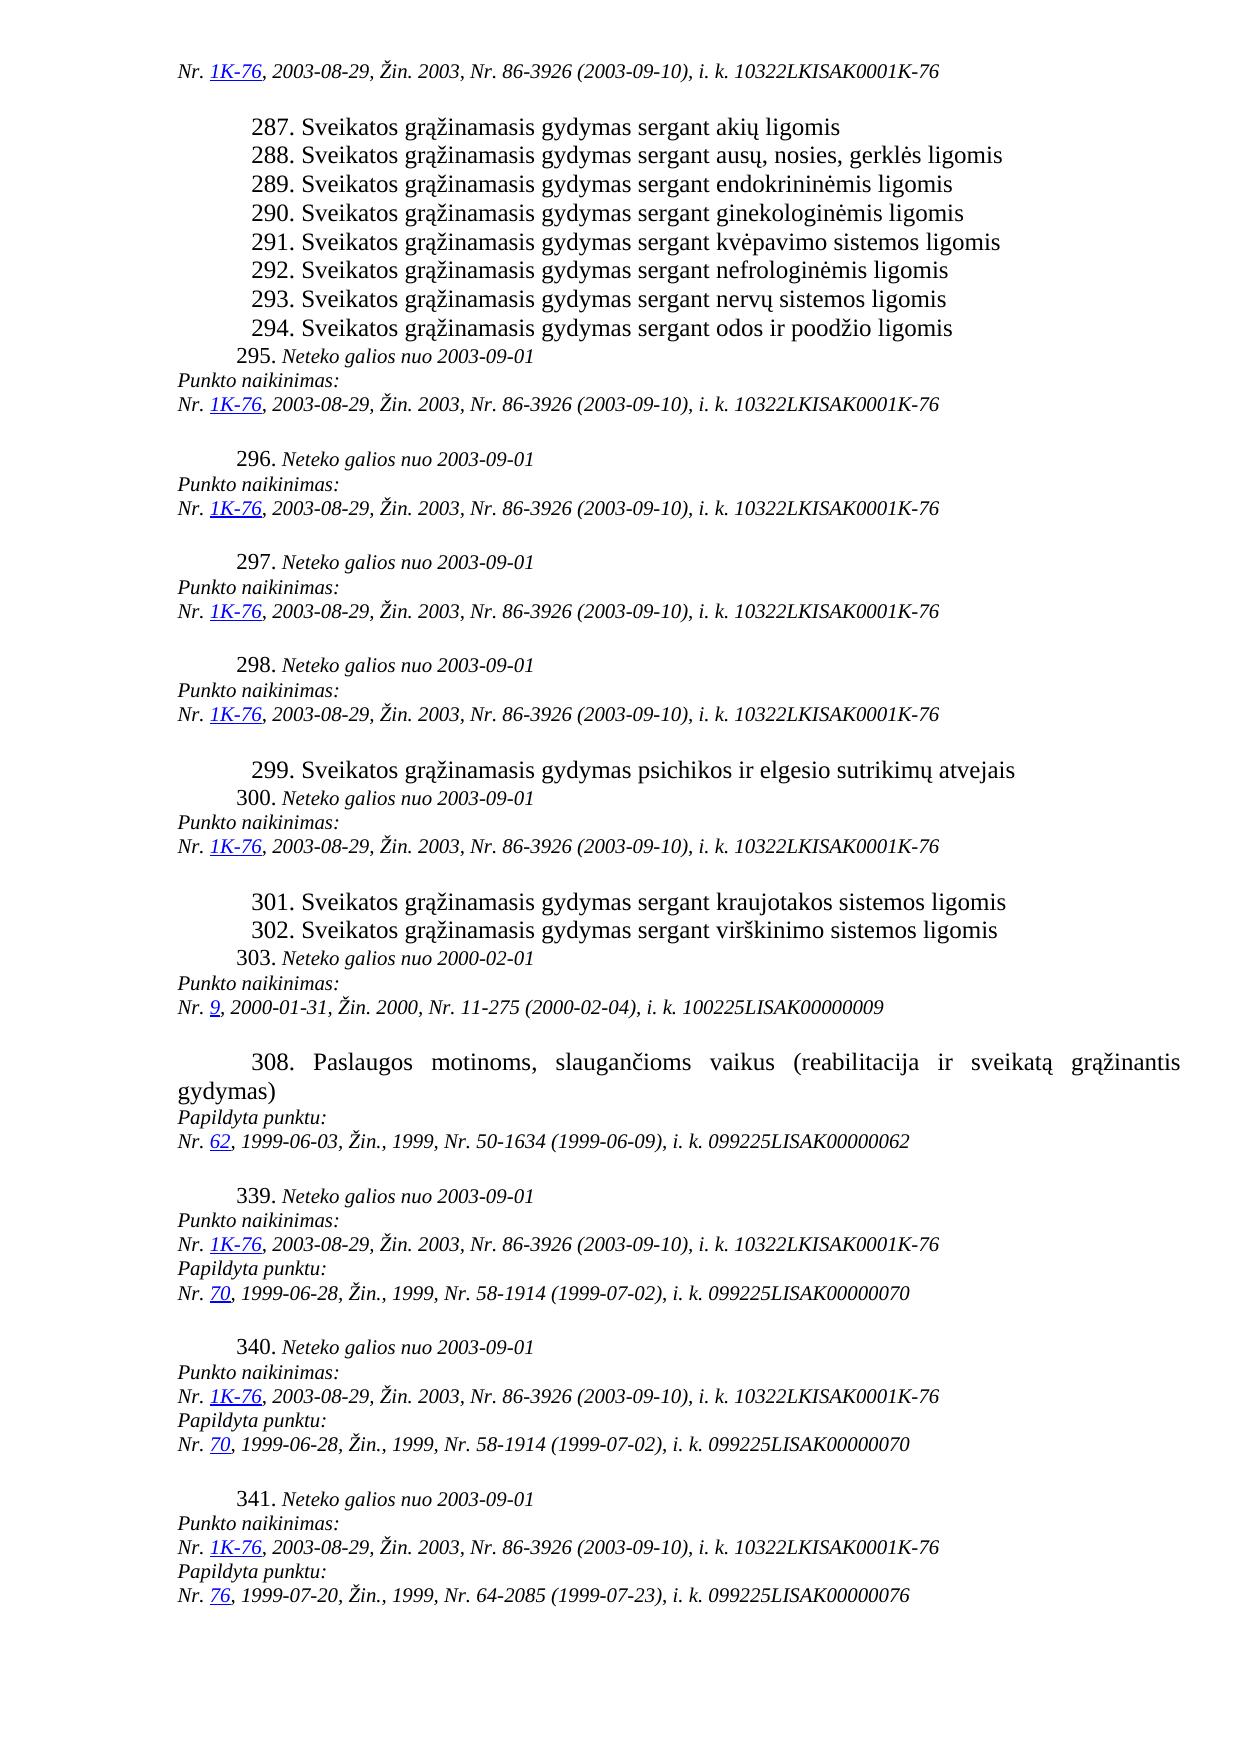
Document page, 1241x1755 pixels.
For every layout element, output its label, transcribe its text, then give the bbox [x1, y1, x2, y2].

text Papildyta punktu: [177, 1408, 1181, 1432]
text Punkto naikinimas: [177, 1359, 1181, 1384]
text 308. Paslaugos motinoms, slaugančioms vaikus (reabilitacija ir sveikatą grąžinantis gydymas) [177, 1047, 1181, 1105]
text 289. Sveikatos grąžinamasis gydymas sergant endokrininėmis ligomis [177, 169, 1181, 198]
text Punkto naikinimas: [177, 678, 1181, 702]
text Punkto naikinimas: [177, 471, 1181, 496]
text 301. Sveikatos grąžinamasis gydymas sergant kraujotakos sistemos ligomis [177, 887, 1181, 916]
text Nr. 1K-76, 2003-08-29, Žin. 2003, Nr. 86-3926 (2003-09-10), i. k. 10322LKISAK0001K-76 [177, 1535, 1181, 1559]
text Nr. 9, 2000-01-31, Žin. 2000, Nr. 11-275 (2000-02-04), i. k. 100225LISAK00000009 [177, 995, 1181, 1019]
text Nr. 1K-76, 2003-08-29, Žin. 2003, Nr. 86-3926 (2003-09-10), i. k. 10322LKISAK0001K-76 [177, 496, 1181, 519]
text 296. Neteko galios nuo 2003-09-01 [177, 445, 1181, 471]
text Nr. 1K-76, 2003-08-29, Žin. 2003, Nr. 86-3926 (2003-09-10), i. k. 10322LKISAK0001K-76 [177, 1384, 1181, 1408]
text 340. Neteko galios nuo 2003-09-01 [177, 1333, 1181, 1359]
text 292. Sveikatos grąžinamasis gydymas sergant nefrologinėmis ligomis [177, 256, 1181, 284]
text Papildyta punktu: [177, 1256, 1181, 1280]
text 293. Sveikatos grąžinamasis gydymas sergant nervų sistemos ligomis [177, 284, 1181, 313]
text Nr. 1K-76, 2003-08-29, Žin. 2003, Nr. 86-3926 (2003-09-10), i. k. 10322LKISAK0001K-76 [177, 1232, 1181, 1256]
text Nr. 1K-76, 2003-08-29, Žin. 2003, Nr. 86-3926 (2003-09-10), i. k. 10322LKISAK0001K-76 [177, 702, 1181, 726]
text 302. Sveikatos grąžinamasis gydymas sergant virškinimo sistemos ligomis [177, 916, 1181, 944]
text Papildyta punktu: [177, 1559, 1181, 1583]
text 303. Neteko galios nuo 2000-02-01 [177, 944, 1181, 971]
text Nr. 76, 1999-07-20, Žin., 1999, Nr. 64-2085 (1999-07-23), i. k. 099225LISAK00000076 [177, 1583, 1181, 1607]
text 341. Neteko galios nuo 2003-09-01 [177, 1484, 1181, 1511]
text 299. Sveikatos grąžinamasis gydymas psichikos ir elgesio sutrikimų atvejais [177, 755, 1181, 783]
text 294. Sveikatos grąžinamasis gydymas sergant odos ir poodžio ligomis [177, 313, 1181, 342]
text Nr. 1K-76, 2003-08-29, Žin. 2003, Nr. 86-3926 (2003-09-10), i. k. 10322LKISAK0001K-76 [177, 59, 1181, 83]
text 339. Neteko galios nuo 2003-09-01 [177, 1182, 1181, 1208]
text 297. Neteko galios nuo 2003-09-01 [177, 548, 1181, 575]
text Nr. 1K-76, 2003-08-29, Žin. 2003, Nr. 86-3926 (2003-09-10), i. k. 10322LKISAK0001K-76 [177, 599, 1181, 623]
text Punkto naikinimas: [177, 1511, 1181, 1535]
text 295. Neteko galios nuo 2003-09-01 [177, 342, 1181, 368]
text Papildyta punktu: [177, 1105, 1181, 1129]
text 291. Sveikatos grąžinamasis gydymas sergant kvėpavimo sistemos ligomis [177, 227, 1181, 256]
text 298. Neteko galios nuo 2003-09-01 [177, 652, 1181, 678]
text 287. Sveikatos grąžinamasis gydymas sergant akių ligomis [177, 112, 1181, 141]
text Punkto naikinimas: [177, 368, 1181, 392]
text Nr. 1K-76, 2003-08-29, Žin. 2003, Nr. 86-3926 (2003-09-10), i. k. 10322LKISAK0001K-76 [177, 392, 1181, 416]
text Punkto naikinimas: [177, 810, 1181, 834]
text Nr. 70, 1999-06-28, Žin., 1999, Nr. 58-1914 (1999-07-02), i. k. 099225LISAK00000070 [177, 1432, 1181, 1456]
text 290. Sveikatos grąžinamasis gydymas sergant ginekologinėmis ligomis [177, 198, 1181, 227]
text Punkto naikinimas: [177, 971, 1181, 995]
text Nr. 62, 1999-06-03, Žin., 1999, Nr. 50-1634 (1999-06-09), i. k. 099225LISAK00000062 [177, 1129, 1181, 1153]
text Nr. 70, 1999-06-28, Žin., 1999, Nr. 58-1914 (1999-07-02), i. k. 099225LISAK00000070 [177, 1280, 1181, 1304]
text Nr. 1K-76, 2003-08-29, Žin. 2003, Nr. 86-3926 (2003-09-10), i. k. 10322LKISAK0001K-76 [177, 834, 1181, 858]
text 300. Neteko galios nuo 2003-09-01 [177, 783, 1181, 810]
text 288. Sveikatos grąžinamasis gydymas sergant ausų, nosies, gerklės ligomis [177, 141, 1181, 169]
text Punkto naikinimas: [177, 575, 1181, 599]
text Punkto naikinimas: [177, 1208, 1181, 1232]
